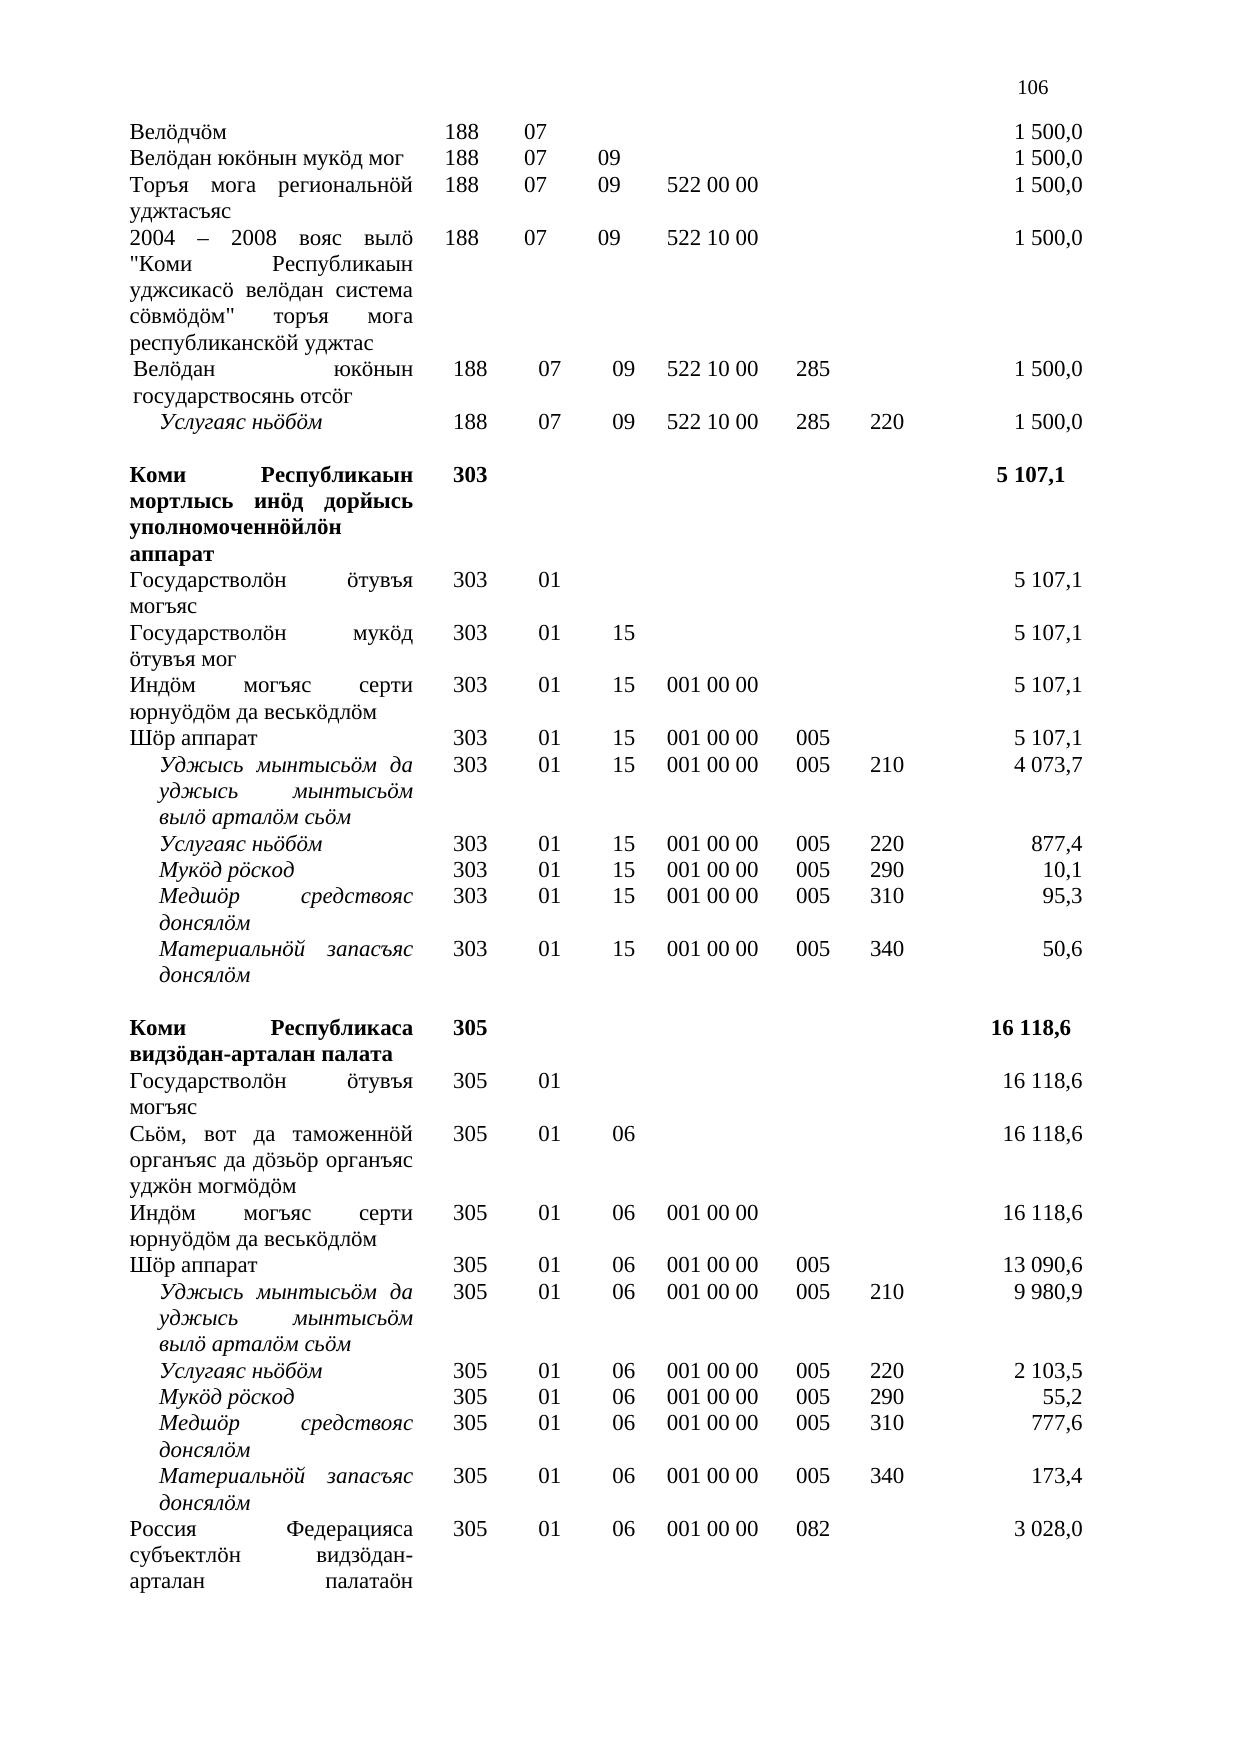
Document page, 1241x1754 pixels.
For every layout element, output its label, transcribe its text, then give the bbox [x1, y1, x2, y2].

table_cell [1094, 461, 1150, 566]
table_cell 188 [425, 224, 498, 355]
table_cell 01 [498, 1462, 572, 1515]
table_cell 06 [572, 1278, 646, 1357]
table_cell [1094, 830, 1150, 856]
table_cell Торъя мога региональнöй уджтасъяс [118, 171, 424, 223]
table_cell 16 118,6 [915, 1120, 1094, 1199]
table_cell 1 500,0 [915, 171, 1094, 223]
table_cell 001 00 00 [646, 751, 779, 830]
table_cell [915, 988, 1094, 1014]
table_cell [841, 145, 915, 171]
table_cell 09 [572, 145, 646, 171]
table_cell Медшöр средствояс донсялöм [118, 883, 424, 935]
table_cell 001 00 00 [646, 830, 779, 856]
table_cell 001 00 00 [646, 1383, 779, 1409]
table_cell [646, 434, 779, 461]
table_cell 06 [572, 1120, 646, 1199]
table_cell 5 107,1 [915, 619, 1094, 672]
table_cell [841, 355, 915, 408]
table_cell [425, 434, 498, 461]
table_cell 005 [779, 856, 841, 882]
table_cell 522 00 00 [646, 171, 779, 223]
table_cell 303 [425, 724, 498, 751]
table_cell Шöр аппарат [118, 724, 424, 751]
table_cell 305 [425, 1515, 498, 1594]
table_cell [1094, 1515, 1150, 1594]
table_cell [118, 988, 424, 1014]
table_cell Мукöд рöскод [118, 1383, 424, 1409]
table_cell 06 [572, 1462, 646, 1515]
table_cell 10,1 [915, 856, 1094, 882]
table_cell 005 [779, 1278, 841, 1357]
table_cell 082 [779, 1515, 841, 1594]
table_cell [646, 566, 779, 619]
table_cell Сьöм, вот да таможеннöй органъяс да дöзьöр органъяс уджöн могмöдöм [118, 1120, 424, 1199]
table_cell [779, 988, 841, 1014]
table_cell Уджысь мынтысьöм да уджысь мынтысьöм вылö арталöм сьöм [118, 751, 424, 830]
table_cell 01 [498, 830, 572, 856]
table_cell [118, 434, 424, 461]
table_cell [1094, 1120, 1150, 1199]
table_cell [572, 1067, 646, 1119]
table_cell [779, 171, 841, 223]
table_cell Коми Республикаса видзöдан-арталан палата [118, 1014, 424, 1067]
table_cell [1094, 1462, 1150, 1515]
table_cell [779, 672, 841, 724]
table_cell [1094, 145, 1150, 171]
table_cell 285 [779, 355, 841, 408]
table_cell Велöдан юкöнын мукöд мог [118, 145, 424, 171]
table_cell [841, 566, 915, 619]
table_cell 01 [498, 751, 572, 830]
table_cell [646, 1014, 779, 1067]
table_cell Велöдан юкöнын государствосянь отсöг [118, 355, 424, 408]
table_cell 303 [425, 619, 498, 672]
table_cell [646, 1067, 779, 1119]
table_cell 305 [425, 1120, 498, 1199]
table_cell [646, 461, 779, 566]
table_cell [646, 619, 779, 672]
table_cell [841, 1067, 915, 1119]
table_cell 305 [425, 1251, 498, 1278]
table_cell 001 00 00 [646, 935, 779, 988]
table_cell [1094, 856, 1150, 882]
table_cell [572, 988, 646, 1014]
table_cell 01 [498, 566, 572, 619]
table_cell 1 500,0 [915, 408, 1094, 434]
table_cell 005 [779, 883, 841, 935]
table_cell 07 [498, 224, 572, 355]
table_cell 07 [498, 118, 572, 144]
table_cell 09 [572, 224, 646, 355]
table_cell [841, 988, 915, 1014]
table_cell Государстволöн мукöд öтувъя мог [118, 619, 424, 672]
table_cell 877,4 [915, 830, 1094, 856]
table_cell 9 980,9 [915, 1278, 1094, 1357]
table_cell 303 [425, 751, 498, 830]
table_cell [498, 461, 572, 566]
table_cell Медшöр средствояс донсялöм [118, 1410, 424, 1462]
table_cell 001 00 00 [646, 1462, 779, 1515]
table_cell [1094, 1383, 1150, 1409]
table_cell 2 103,5 [915, 1357, 1094, 1383]
table_cell [841, 118, 915, 144]
table_cell 06 [572, 1357, 646, 1383]
table_cell [779, 566, 841, 619]
table_cell 09 [572, 408, 646, 434]
table_cell 15 [572, 883, 646, 935]
table_cell [1094, 1410, 1150, 1462]
table_cell 001 00 00 [646, 883, 779, 935]
table_cell Мукöд рöскод [118, 856, 424, 882]
table_cell [498, 988, 572, 1014]
table_cell 07 [498, 355, 572, 408]
table_cell [572, 566, 646, 619]
table_cell [1094, 619, 1150, 672]
table_cell 07 [498, 171, 572, 223]
table_cell [1094, 566, 1150, 619]
table_cell [425, 988, 498, 1014]
table_cell 305 [425, 1410, 498, 1462]
table_cell Индöм могъяс серти юрнуöдöм да веськöдлöм [118, 672, 424, 724]
table_cell 303 [425, 883, 498, 935]
table_cell 305 [425, 1199, 498, 1251]
table_cell 1 500,0 [915, 118, 1094, 144]
table_cell 303 [425, 830, 498, 856]
table_cell 522 10 00 [646, 224, 779, 355]
table_cell 188 [425, 355, 498, 408]
table_cell 522 10 00 [646, 408, 779, 434]
table_cell 005 [779, 1383, 841, 1409]
table_cell 15 [572, 751, 646, 830]
table_cell [1094, 1251, 1150, 1278]
table_cell 005 [779, 1251, 841, 1278]
table_cell 07 [498, 408, 572, 434]
table_cell 15 [572, 830, 646, 856]
table_cell [1094, 1278, 1150, 1357]
table_cell [779, 1199, 841, 1251]
table_cell 01 [498, 1251, 572, 1278]
table_cell 303 [425, 935, 498, 988]
table_cell 15 [572, 619, 646, 672]
table_cell 005 [779, 1357, 841, 1383]
table_cell 5 107,1 [915, 461, 1094, 566]
table_cell [1094, 224, 1150, 355]
table_cell [779, 145, 841, 171]
table_cell 06 [572, 1383, 646, 1409]
table_cell Велöдчöм [118, 118, 424, 144]
table_cell 16 118,6 [915, 1014, 1094, 1067]
table_cell [779, 224, 841, 355]
table_cell 305 [425, 1278, 498, 1357]
table_cell [1094, 1014, 1150, 1067]
table_cell 310 [841, 1410, 915, 1462]
table_cell 95,3 [915, 883, 1094, 935]
table_cell 01 [498, 1383, 572, 1409]
table_cell [841, 724, 915, 751]
table_cell 16 118,6 [915, 1067, 1094, 1119]
table_cell 001 00 00 [646, 1278, 779, 1357]
table_cell 220 [841, 830, 915, 856]
table_cell 285 [779, 408, 841, 434]
table_cell 01 [498, 883, 572, 935]
table_cell 305 [425, 1357, 498, 1383]
table_cell 188 [425, 408, 498, 434]
table_cell 220 [841, 1357, 915, 1383]
table_cell [1094, 171, 1150, 223]
table_cell [1094, 408, 1150, 434]
table_cell [841, 619, 915, 672]
table_cell 01 [498, 1410, 572, 1462]
table_cell 001 00 00 [646, 1357, 779, 1383]
table_cell 55,2 [915, 1383, 1094, 1409]
table_cell Коми Республикаын мортлысь инöд дорйысь уполномоченнöйлöн аппарат [118, 461, 424, 566]
table_cell 001 00 00 [646, 724, 779, 751]
table_cell [1094, 434, 1150, 461]
table_cell 50,6 [915, 935, 1094, 988]
table_cell 210 [841, 1278, 915, 1357]
table_cell 1 500,0 [915, 355, 1094, 408]
table_cell [841, 224, 915, 355]
table_cell [572, 434, 646, 461]
table_cell [841, 672, 915, 724]
table_cell 09 [572, 355, 646, 408]
table_cell [841, 1515, 915, 1594]
table_cell 001 00 00 [646, 1251, 779, 1278]
table_cell 01 [498, 856, 572, 882]
table_cell 5 107,1 [915, 672, 1094, 724]
table_cell [498, 1014, 572, 1067]
table_cell Услугаяс ньöбöм [118, 1357, 424, 1383]
table_cell 13 090,6 [915, 1251, 1094, 1278]
table_cell 15 [572, 856, 646, 882]
table_cell 005 [779, 935, 841, 988]
table_cell [841, 1251, 915, 1278]
table_cell [841, 1120, 915, 1199]
table_cell 01 [498, 1278, 572, 1357]
table_cell Шöр аппарат [118, 1251, 424, 1278]
table_cell 303 [425, 672, 498, 724]
table_cell [841, 1014, 915, 1067]
table_cell [1094, 672, 1150, 724]
table_cell [779, 1120, 841, 1199]
table_cell [1094, 355, 1150, 408]
table_cell 340 [841, 1462, 915, 1515]
table_cell 01 [498, 619, 572, 672]
table_cell 16 118,6 [915, 1199, 1094, 1251]
table_cell 005 [779, 724, 841, 751]
table_cell [1094, 118, 1150, 144]
table_cell [779, 434, 841, 461]
table_cell [779, 619, 841, 672]
table_cell 5 107,1 [915, 724, 1094, 751]
table_cell [572, 118, 646, 144]
table_cell [572, 1014, 646, 1067]
table_cell Уджысь мынтысьöм да уджысь мынтысьöм вылö арталöм сьöм [118, 1278, 424, 1357]
table_cell 06 [572, 1515, 646, 1594]
table_cell 310 [841, 883, 915, 935]
table_cell [1094, 1357, 1150, 1383]
table_cell 303 [425, 566, 498, 619]
table_cell 005 [779, 1410, 841, 1462]
table_cell 173,4 [915, 1462, 1094, 1515]
table_cell 001 00 00 [646, 672, 779, 724]
table_cell [779, 1014, 841, 1067]
table_cell [915, 434, 1094, 461]
table_cell Россия Федерацияса субъектлöн видзöдан-арталан палатаöн [118, 1515, 424, 1594]
table_cell 777,6 [915, 1410, 1094, 1462]
table_cell Индöм могъяс серти юрнуöдöм да веськöдлöм [118, 1199, 424, 1251]
table_cell 001 00 00 [646, 1515, 779, 1594]
table_cell [1094, 883, 1150, 935]
table_cell 188 [425, 171, 498, 223]
table_cell [646, 118, 779, 144]
table_cell 07 [498, 145, 572, 171]
table_cell [779, 461, 841, 566]
table_cell 001 00 00 [646, 1199, 779, 1251]
table_cell [841, 461, 915, 566]
table_cell [841, 434, 915, 461]
table_cell [1094, 935, 1150, 988]
table_cell 188 [425, 145, 498, 171]
table_cell Материальнöй запасъяс донсялöм [118, 1462, 424, 1515]
table_cell 001 00 00 [646, 856, 779, 882]
table_cell Услугаяс ньöбöм [118, 408, 424, 434]
table_cell [1094, 751, 1150, 830]
table_cell 01 [498, 1515, 572, 1594]
table_cell 1 500,0 [915, 145, 1094, 171]
table_cell 220 [841, 408, 915, 434]
table_cell 15 [572, 935, 646, 988]
table_cell [572, 461, 646, 566]
table_cell 305 [425, 1383, 498, 1409]
table_cell 5 107,1 [915, 566, 1094, 619]
table_cell 305 [425, 1014, 498, 1067]
table_cell 340 [841, 935, 915, 988]
table_cell Государстволöн öтувъя могъяс [118, 1067, 424, 1119]
table_cell 001 00 00 [646, 1410, 779, 1462]
table_cell [1094, 988, 1150, 1014]
table_cell 005 [779, 830, 841, 856]
table_cell 305 [425, 1067, 498, 1119]
table_cell Услугаяс ньöбöм [118, 830, 424, 856]
table_cell 15 [572, 672, 646, 724]
table_cell 06 [572, 1410, 646, 1462]
table_cell 188 [425, 118, 498, 144]
table_cell [841, 1199, 915, 1251]
table_cell [498, 434, 572, 461]
table_cell 305 [425, 1462, 498, 1515]
table_cell 01 [498, 724, 572, 751]
table_cell 210 [841, 751, 915, 830]
table_cell 3 028,0 [915, 1515, 1094, 1594]
table_cell 290 [841, 1383, 915, 1409]
table_cell [1094, 724, 1150, 751]
table_cell [841, 171, 915, 223]
table_cell [779, 118, 841, 144]
table_cell 06 [572, 1199, 646, 1251]
table_cell [646, 145, 779, 171]
table_cell 005 [779, 1462, 841, 1515]
table_cell [646, 988, 779, 1014]
table_cell 01 [498, 672, 572, 724]
table_cell 09 [572, 171, 646, 223]
table_cell 2004 – 2008 вояс вылö "Коми Республикаын уджсикасö велöдан система сöвмöдöм" торъя мога республиканскöй уджтас [118, 224, 424, 355]
table_cell [779, 1067, 841, 1119]
table_cell [646, 1120, 779, 1199]
table_cell Материальнöй запасъяс донсялöм [118, 935, 424, 988]
table_cell Государстволöн öтувъя могъяс [118, 566, 424, 619]
table_cell 01 [498, 1199, 572, 1251]
table_cell 01 [498, 1120, 572, 1199]
table_cell 15 [572, 724, 646, 751]
table_cell 290 [841, 856, 915, 882]
table_cell 005 [779, 751, 841, 830]
table_cell [1094, 1067, 1150, 1119]
table_cell 01 [498, 1357, 572, 1383]
table_cell 01 [498, 1067, 572, 1119]
table_cell 303 [425, 461, 498, 566]
table_cell 303 [425, 856, 498, 882]
table_cell 522 10 00 [646, 355, 779, 408]
table_cell 06 [572, 1251, 646, 1278]
table_cell 4 073,7 [915, 751, 1094, 830]
table_cell 1 500,0 [915, 224, 1094, 355]
table_cell [1094, 1199, 1150, 1251]
table_cell 01 [498, 935, 572, 988]
